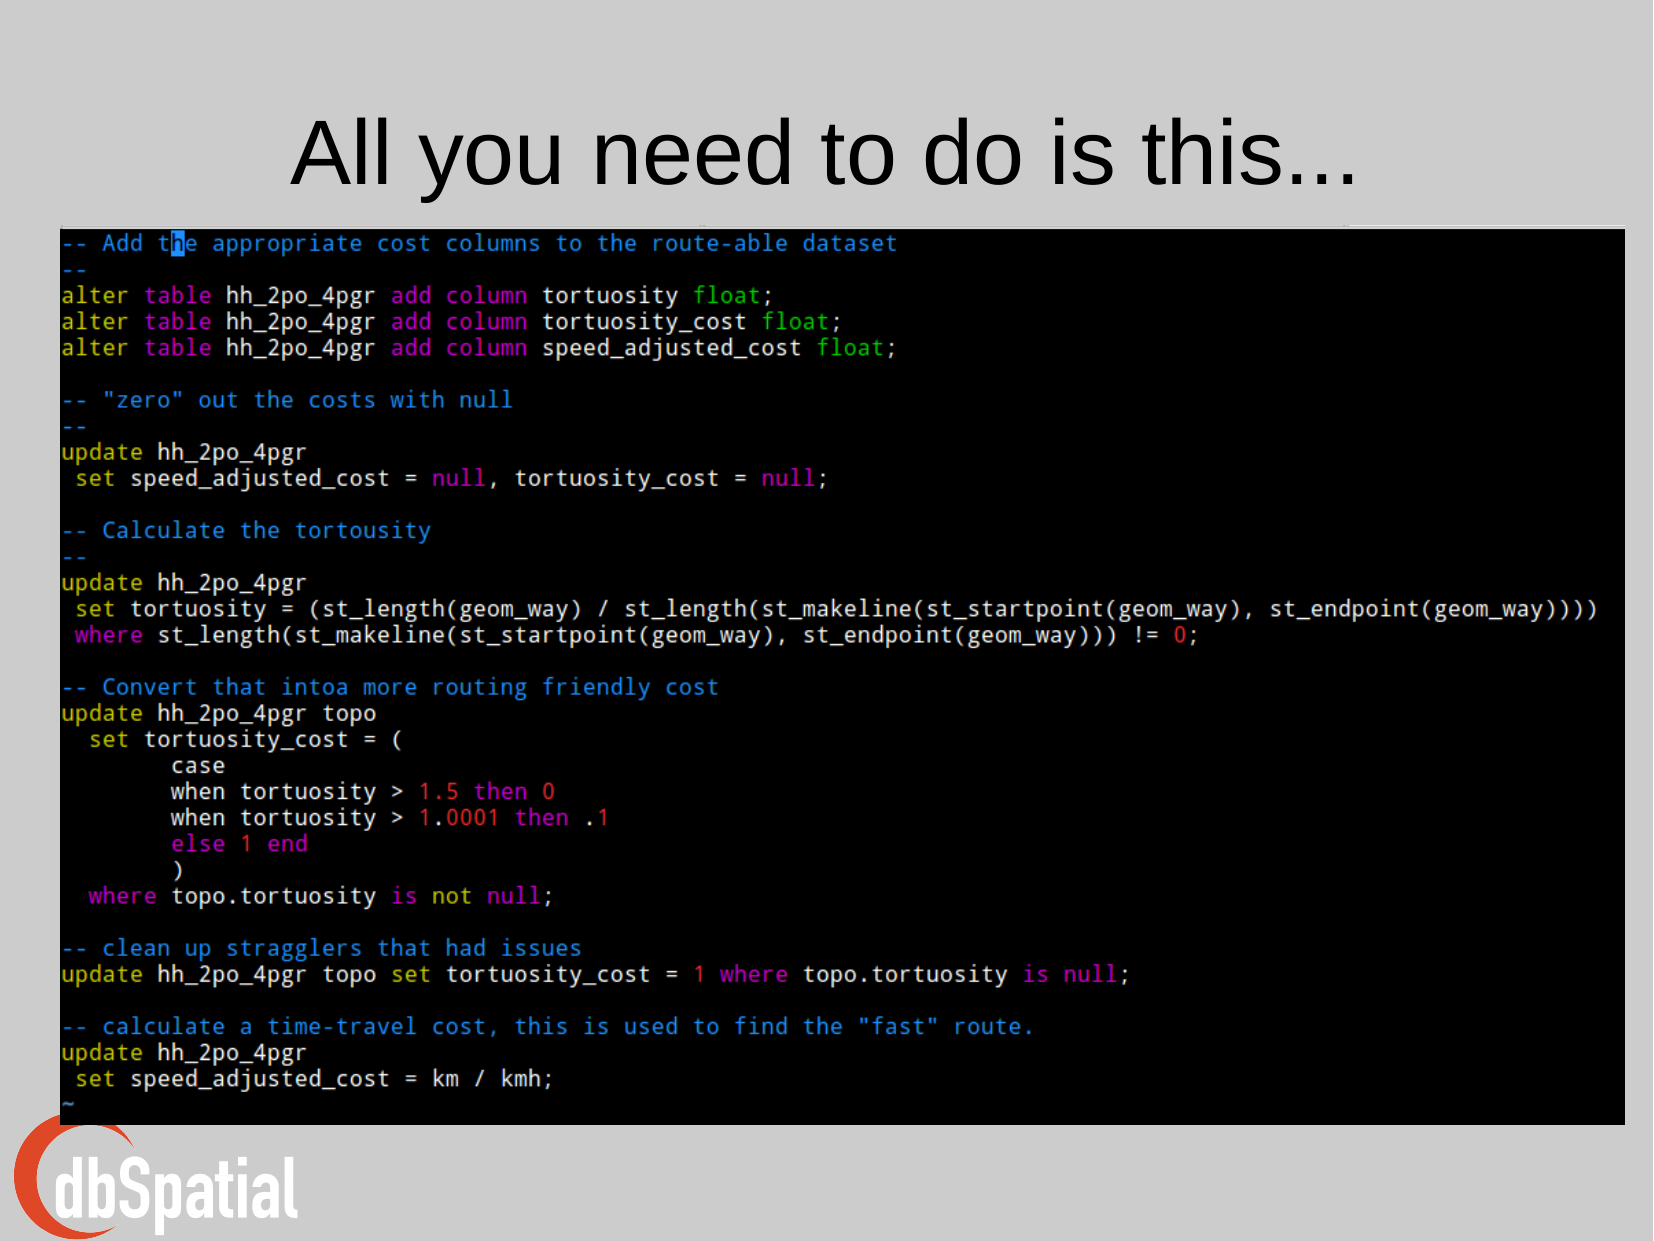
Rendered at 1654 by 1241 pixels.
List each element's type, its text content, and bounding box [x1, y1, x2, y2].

picture [10, 225, 1625, 1241]
title All you need to do is this... [82, 49, 1571, 225]
